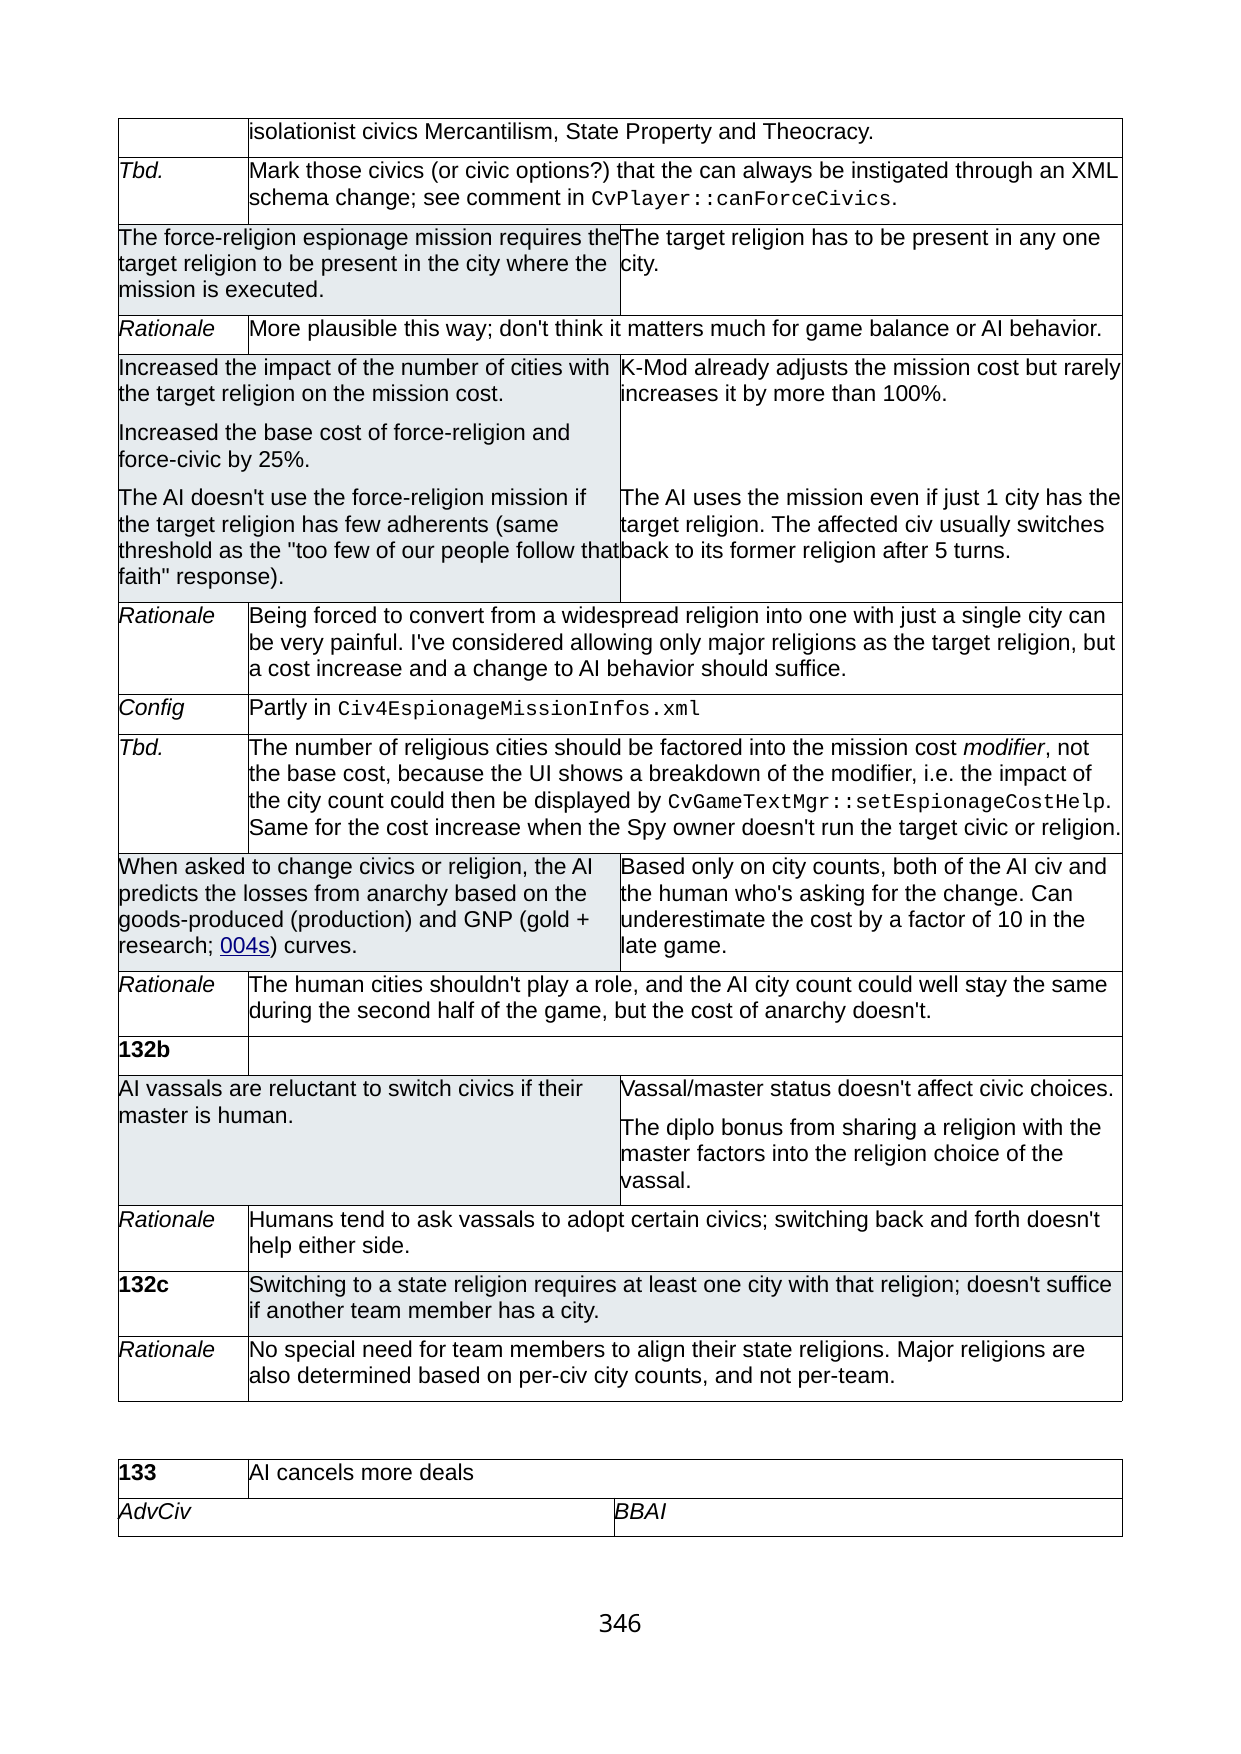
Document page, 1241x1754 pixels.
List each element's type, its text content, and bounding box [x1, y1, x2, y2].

table_cell AdvCiv [119, 1499, 614, 1536]
table_cell Partly in Civ4EspionageMissionInfos.xml [249, 695, 1122, 734]
table_cell Being forced to convert from a widespread religion into one with just a single city can be very painful. I've considered allowing only major religions as the target religion, but a cost increase and a change to AI behavior should suffice. [249, 603, 1122, 694]
table_cell Mark those civics (or civic options?) that the can always be instigated through an XML schema change; see comment in CvPlayer::canForceCivics. [249, 158, 1122, 223]
table_cell When asked to change civics or religion, the AI predicts the losses from anarchy based on the goods-produced (production) and GNP (gold + research; 004s) curves. [119, 854, 620, 971]
table_header 133 [119, 1460, 248, 1497]
table_header AI cancels more deals [249, 1460, 1122, 1497]
table_cell 132b [119, 1037, 248, 1075]
table_cell The human cities shouldn't play a role, and the AI city count could well stay the same during the second half of the game, but the cost of anarchy doesn't. [249, 972, 1122, 1036]
table_cell Vassal/master status doesn't affect civic choices. The diplo bonus from sharing a religion with the master factors into the religion choice of the vassal. [621, 1076, 1122, 1205]
table_cell Humans tend to ask vassals to adopt certain civics; switching back and forth doesn't help either side. [249, 1206, 1122, 1271]
table_cell No special need for team members to align their state religions. Major religions are also determined based on per-civ city counts, and not per-team. [249, 1337, 1122, 1401]
table_cell Config [119, 695, 248, 734]
table_cell More plausible this way; don't think it matters much for game balance or AI behavior. [249, 316, 1122, 354]
table_cell AI vassals are reluctant to switch civics if their master is human. [119, 1076, 620, 1205]
table_cell The target religion has to be present in any one city. [621, 225, 1122, 315]
table_cell Rationale [119, 603, 248, 694]
table_cell The number of religious cities should be factored into the mission cost modifier, not the base cost, because the UI shows a breakdown of the modifier, i.e. the impact of the city count could then be displayed by CvGameTextMgr::setEspionageCostHelp. Same for the cost increase when the Spy owner doesn't run the target civic or religion. [249, 735, 1122, 853]
table_cell Switching to a state religion requires at least one city with that religion; doesn't suffice if another team member has a city. [249, 1272, 1122, 1336]
table_cell Based only on city counts, both of the AI civ and the human who's asking for the change. Can underestimate the cost by a factor of 10 in the late game. [621, 854, 1122, 971]
table_cell [119, 119, 248, 157]
table_cell 132c [119, 1272, 248, 1336]
table_cell Tbd. [119, 735, 248, 853]
table_cell [249, 1037, 1122, 1075]
table_cell The force-religion espionage mission requires the target religion to be present in the city where the mission is executed. [119, 225, 620, 315]
table_cell Rationale [119, 1337, 248, 1401]
table_cell BBAI [615, 1499, 1122, 1536]
table_cell Rationale [119, 1206, 248, 1271]
table_cell Rationale [119, 316, 248, 354]
table_cell Increased the impact of the number of cities with the target religion on the mission cost. Increased the base cost of force-religion and force-civic by 25%. The AI doesn't use the force-religion mission if the target religion has few adherents (same threshold as the "too few of our people follow that faith" response). [119, 355, 620, 602]
table_cell Rationale [119, 972, 248, 1036]
table_cell Tbd. [119, 158, 248, 223]
table_cell isolationist civics Mercantilism, State Property and Theocracy. [249, 119, 1122, 157]
table_cell K-Mod already adjusts the mission cost but rarely increases it by more than 100%. The AI uses the mission even if just 1 city has the target religion. The affected civ usually switches back to its former religion after 5 turns. [621, 355, 1122, 602]
